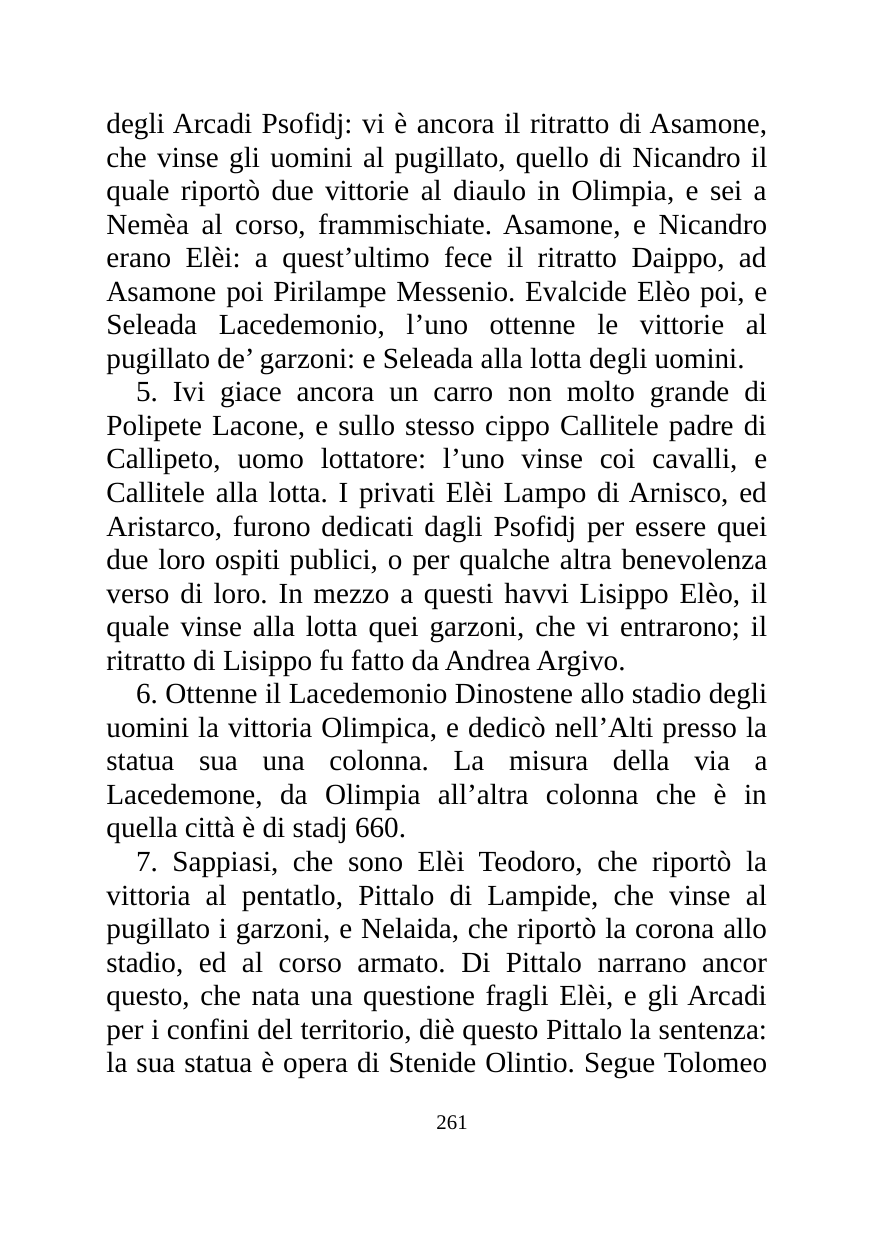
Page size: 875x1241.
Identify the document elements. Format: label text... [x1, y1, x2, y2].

text 7. Sappiasi, che sono Elèi Teodoro, che riportò la vittoria al pentatlo, Pittalo di Lampide, che vinse al pugillato i garzoni, e Nelaida, che riportò la corona allo stadio, ed al corso armato. Di Pittalo narrano ancor questo, che nata una questione fragli Elèi, e gli Arcadi per i confini del territorio, diè questo Pittalo la sentenza: la sua statua è opera di Stenide Olintio. Segue Tolomeo [106, 844, 768, 1079]
text degli Arcadi Psofidj: vi è ancora il ritratto di Asamone, che vinse gli uomini al pugillato, quello di Nicandro il quale riportò due vittorie al diaulo in Olimpia, e sei a Nemèa al corso, frammischiate. Asamone, e Nicandro erano Elèi: a quest’ultimo fece il ritratto Daippo, ad Asamone poi Pirilampe Messenio. Evalcide Elèo poi, e Seleada Lacedemonio, l’uno ottenne le vittorie al pugillato de’ garzoni: e Seleada alla lotta degli uomini. [106, 106, 768, 374]
text 5. Ivi giace ancora un carro non molto grande di Polipete Lacone, e sullo stesso cippo Callitele padre di Callipeto, uomo lottatore: l’uno vinse coi cavalli, e Callitele alla lotta. I privati Elèi Lampo di Arnisco, ed Aristarco, furono dedicati dagli Psofidj per essere quei due loro ospiti publici, o per qualche altra benevolenza verso di loro. In mezzo a questi havvi Lisippo Elèo, il quale vinse alla lotta quei garzoni, che vi entrarono; il ritratto di Lisippo fu fatto da Andrea Argivo. [106, 374, 768, 676]
text 6. Ottenne il Lacedemonio Dinostene allo stadio degli uomini la vittoria Olimpica, e dedicò nell’Alti presso la statua sua una colonna. La misura della via a Lacedemone, da Olimpia all’altra colonna che è in quella città è di stadj 660. [106, 676, 768, 844]
